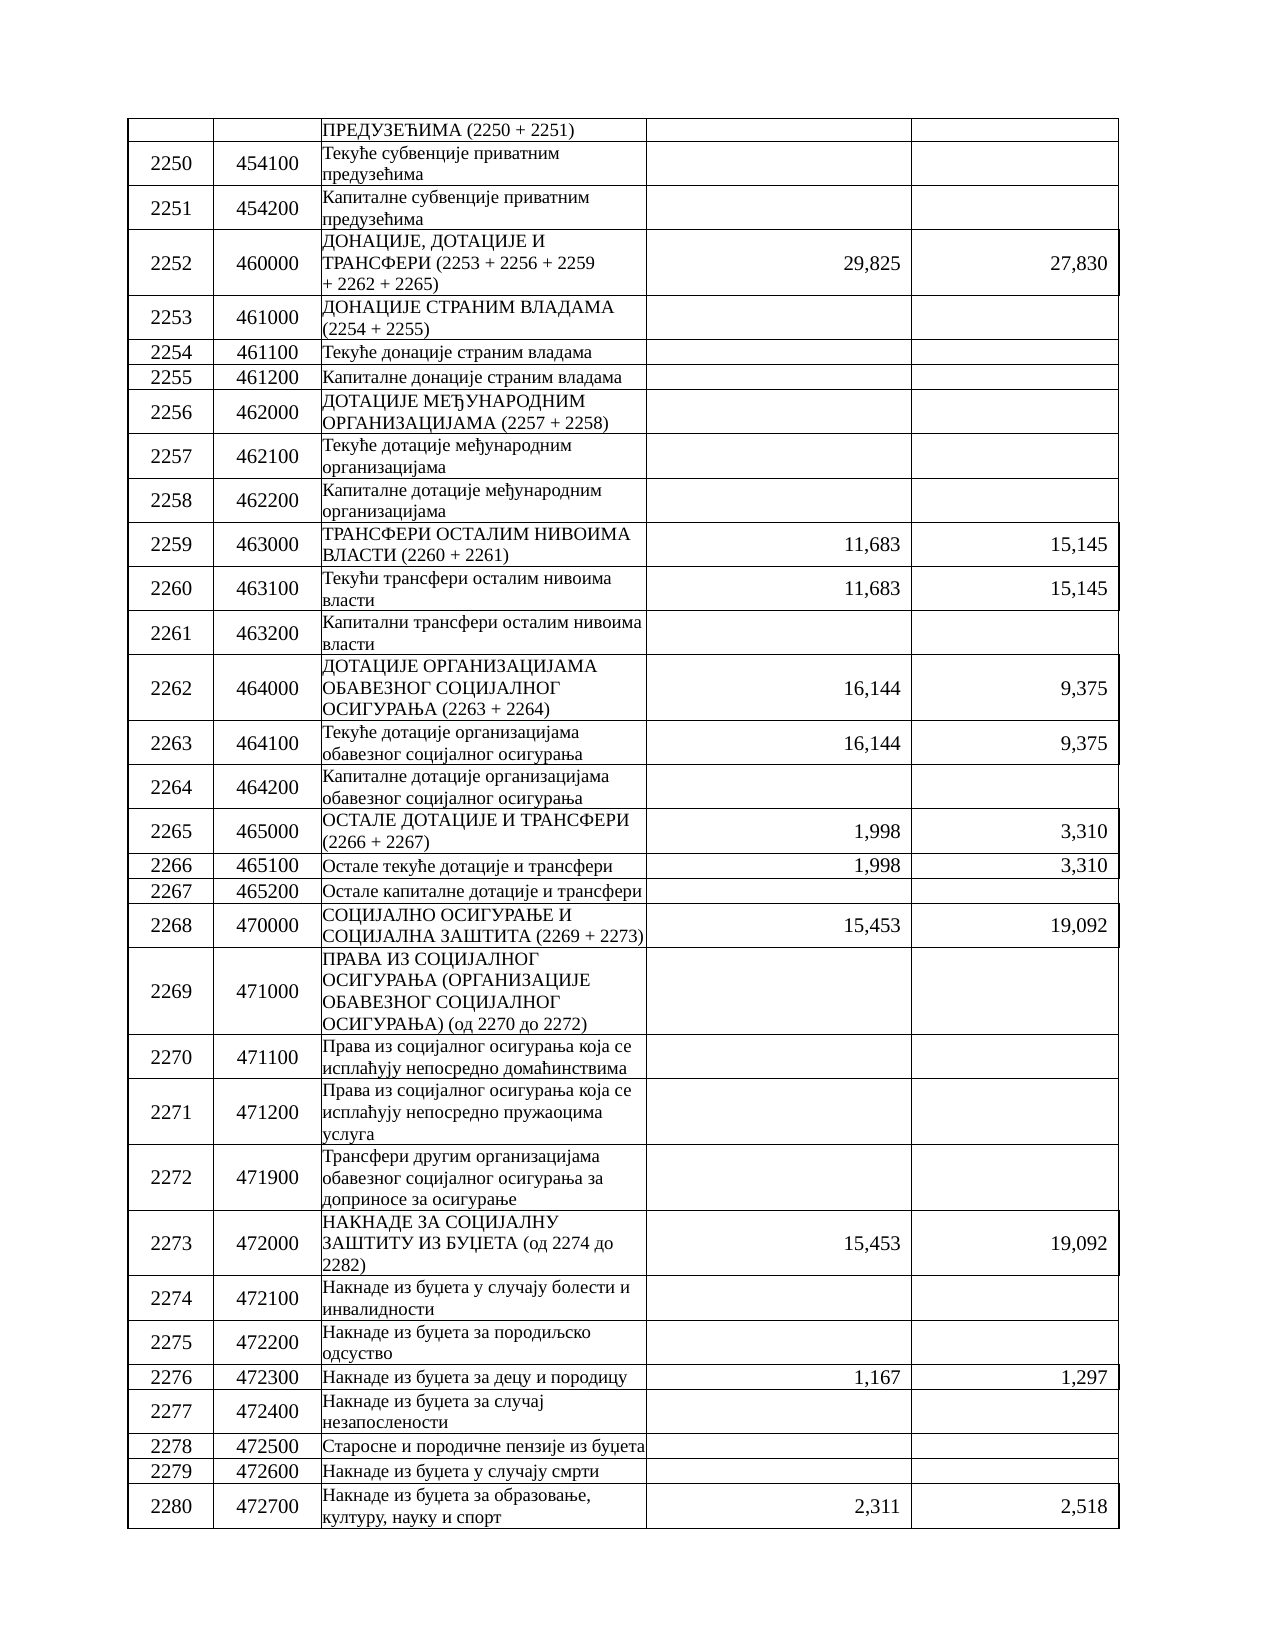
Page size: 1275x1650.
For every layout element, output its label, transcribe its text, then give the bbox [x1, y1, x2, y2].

table_cell 0 [647, 1035, 911, 1078]
table_cell 2251 [129, 186, 213, 229]
table_cell Права из социјалног осигурања која се исплаћују непосредно пружаоцима услуга [322, 1079, 646, 1144]
table_cell 0 [912, 765, 1118, 808]
table_cell 471200 [214, 1079, 321, 1144]
table_cell 0 [647, 765, 911, 808]
table_cell 2276 [129, 1365, 213, 1389]
table_cell Текуће донације страним владама [322, 340, 646, 364]
table_cell ОСТАЛЕ ДОТАЦИЈЕ И ТРАНСФЕРИ (2266 + 2267) [322, 809, 646, 852]
table_cell 0 [912, 434, 1118, 477]
table_cell 2267 [129, 879, 213, 903]
table_cell 2272 [129, 1145, 213, 1210]
table_cell 2261 [129, 611, 213, 654]
table_cell 2279 [129, 1459, 213, 1483]
table_cell Накнаде из буџета у случају смрти [322, 1459, 646, 1483]
table_cell 15,453 [647, 1211, 911, 1275]
table_cell 0 [912, 186, 1118, 229]
table_cell 472200 [214, 1321, 321, 1364]
table_cell 471100 [214, 1035, 321, 1078]
table_cell [647, 119, 911, 141]
table_cell 2265 [129, 809, 213, 852]
table_cell 0 [912, 340, 1118, 364]
table_cell 2278 [129, 1434, 213, 1458]
table_cell 0 [647, 1276, 911, 1319]
table_cell 0 [647, 879, 911, 903]
table_cell 462200 [214, 479, 321, 522]
table_cell Накнаде из буџета за случај незапослености [322, 1390, 646, 1433]
table_cell 2257 [129, 434, 213, 477]
table_cell 2277 [129, 1390, 213, 1433]
table_cell 2274 [129, 1276, 213, 1319]
table_cell 2280 [129, 1484, 213, 1527]
table_cell 471900 [214, 1145, 321, 1210]
table_cell 472400 [214, 1390, 321, 1433]
table_cell 1,998 [647, 854, 911, 877]
table_cell Текући трансфери осталим нивоима власти [322, 567, 646, 610]
table_cell 461000 [214, 296, 321, 339]
table_cell 465000 [214, 809, 321, 852]
table_cell ПРАВА ИЗ СОЦИЈАЛНОГ ОСИГУРАЊА (ОРГАНИЗАЦИЈЕ ОБАВЕЗНОГ СОЦИЈАЛНОГ ОСИГУРАЊА) (од 2270 до 2272) [322, 948, 646, 1034]
table_cell 2262 [129, 655, 213, 720]
table_cell 472500 [214, 1434, 321, 1458]
table_cell 0 [912, 390, 1118, 433]
table_cell Накнаде из буџета за образовање, културу, науку и спорт [322, 1484, 646, 1527]
table_cell 465100 [214, 854, 321, 877]
table_cell 462000 [214, 390, 321, 433]
table_cell 461200 [214, 365, 321, 389]
table_cell Остале капиталне дотације и трансфери [322, 879, 646, 903]
table_cell 3,310 [912, 854, 1118, 877]
table_cell 465200 [214, 879, 321, 903]
table_cell 472600 [214, 1459, 321, 1483]
table_cell 0 [647, 1390, 911, 1433]
table_cell Текуће дотације међународним организацијама [322, 434, 646, 477]
table_cell 2271 [129, 1079, 213, 1144]
table_cell 2253 [129, 296, 213, 339]
table_cell ПРЕДУЗЕЋИМА (2250 + 2251) [322, 119, 646, 141]
table_cell Капиталне субвенције приватним предузећима [322, 186, 646, 229]
table_cell 2,311 [647, 1484, 911, 1527]
table_cell 472300 [214, 1365, 321, 1389]
table_cell 471000 [214, 948, 321, 1034]
table_cell 472700 [214, 1484, 321, 1527]
table_cell [214, 119, 321, 141]
table_cell 462100 [214, 434, 321, 477]
table_cell ДОНАЦИЈЕ, ДОТАЦИЈЕ И ТРАНСФЕРИ (2253 + 2256 + 2259 + 2262 + 2265) [322, 230, 646, 295]
table_cell 3,310 [912, 809, 1118, 852]
table_cell 2263 [129, 721, 213, 764]
table_cell 463100 [214, 567, 321, 610]
table_cell 0 [647, 1459, 911, 1483]
table_cell 0 [647, 479, 911, 522]
table_cell 2273 [129, 1211, 213, 1275]
table_cell 461100 [214, 340, 321, 364]
table_cell 2266 [129, 854, 213, 877]
table_cell 11,683 [647, 567, 911, 610]
table_cell ДОНАЦИЈЕ СТРАНИМ ВЛАДАМА (2254 + 2255) [322, 296, 646, 339]
table_cell НАКНАДЕ ЗА СОЦИЈАЛНУ ЗАШТИТУ ИЗ БУЏЕТА (од 2274 до 2282) [322, 1211, 646, 1275]
table_cell 0 [912, 1079, 1118, 1144]
table_cell ДОТАЦИЈЕ МЕЂУНАРОДНИМ ОРГАНИЗАЦИЈАМА (2257 + 2258) [322, 390, 646, 433]
table_cell 2252 [129, 230, 213, 295]
table_cell Старосне и породичне пензије из буџета [322, 1434, 646, 1458]
table_cell Капитални трансфери осталим нивоима власти [322, 611, 646, 654]
table_cell 2264 [129, 765, 213, 808]
table_cell Права из социјалног осигурања која се исплаћују непосредно домаћинствима [322, 1035, 646, 1078]
table_cell 463200 [214, 611, 321, 654]
table_cell ТРАНСФЕРИ ОСТАЛИМ НИВОИМА ВЛАСТИ (2260 + 2261) [322, 523, 646, 566]
table_cell 0 [912, 1145, 1118, 1210]
table_cell 2275 [129, 1321, 213, 1364]
table_cell 2270 [129, 1035, 213, 1078]
table_cell 11,683 [647, 523, 911, 566]
table_cell 0 [647, 142, 911, 185]
table_cell 0 [647, 948, 911, 1034]
table_cell 0 [647, 611, 911, 654]
table_cell 1,297 [912, 1365, 1118, 1389]
table_cell 2255 [129, 365, 213, 389]
table_cell 0 [912, 948, 1118, 1034]
table_cell 2258 [129, 479, 213, 522]
table_cell 0 [912, 365, 1118, 389]
table_cell Текуће дотације организацијама обавезног социјалног осигурања [322, 721, 646, 764]
table_cell 472000 [214, 1211, 321, 1275]
table_cell Накнаде из буџета у случају болести и инвалидности [322, 1276, 646, 1319]
table_cell Накнаде из буџета за породиљско одсуство [322, 1321, 646, 1364]
table_cell 0 [647, 1434, 911, 1458]
table_cell 0 [647, 390, 911, 433]
table_cell 19,092 [912, 904, 1118, 947]
table_cell 0 [912, 1321, 1118, 1364]
table_cell 464200 [214, 765, 321, 808]
table_cell 0 [912, 1459, 1118, 1483]
table_cell 16,144 [647, 721, 911, 764]
table_cell 0 [912, 879, 1118, 903]
table_cell 0 [912, 1035, 1118, 1078]
table_cell 2,518 [912, 1484, 1118, 1527]
table_cell 454200 [214, 186, 321, 229]
table_cell 1,998 [647, 809, 911, 852]
table_cell 2256 [129, 390, 213, 433]
table_cell 0 [647, 365, 911, 389]
table_cell 0 [912, 1276, 1118, 1319]
table_cell 454100 [214, 142, 321, 185]
table_cell Остале текуће дотације и трансфери [322, 854, 646, 877]
table_cell 0 [912, 1390, 1118, 1433]
table_cell 2259 [129, 523, 213, 566]
table_cell 0 [647, 1321, 911, 1364]
table_cell 0 [912, 296, 1118, 339]
table_cell Текуће субвенције приватним предузећима [322, 142, 646, 185]
table_cell 0 [647, 1145, 911, 1210]
table_cell 9,375 [912, 721, 1118, 764]
table_cell 1,167 [647, 1365, 911, 1389]
table_cell 2268 [129, 904, 213, 947]
table_cell 15,145 [912, 523, 1118, 566]
table_cell 0 [912, 479, 1118, 522]
table_cell 464100 [214, 721, 321, 764]
table_cell 29,825 [647, 230, 911, 295]
table_cell СОЦИЈАЛНО ОСИГУРАЊЕ И СОЦИЈАЛНА ЗАШТИТА (2269 + 2273) [322, 904, 646, 947]
table_cell 0 [647, 186, 911, 229]
table_cell Накнаде из буџета за децу и породицу [322, 1365, 646, 1389]
table_cell [129, 119, 213, 141]
table_cell 19,092 [912, 1211, 1118, 1275]
table_cell 2250 [129, 142, 213, 185]
table_cell 9,375 [912, 655, 1118, 720]
table_cell 0 [647, 434, 911, 477]
table_cell 15,145 [912, 567, 1118, 610]
table_cell Капиталне донације страним владама [322, 365, 646, 389]
table_cell 464000 [214, 655, 321, 720]
table_cell 0 [647, 1079, 911, 1144]
table_cell 463000 [214, 523, 321, 566]
table_cell 0 [912, 611, 1118, 654]
table_cell Капиталне дотације међународним организацијама [322, 479, 646, 522]
table_cell 2260 [129, 567, 213, 610]
table_cell 460000 [214, 230, 321, 295]
table_cell [912, 119, 1118, 141]
table_cell 0 [647, 296, 911, 339]
table_cell 27,830 [912, 230, 1118, 295]
table_cell 16,144 [647, 655, 911, 720]
table_cell 2269 [129, 948, 213, 1034]
table_cell 470000 [214, 904, 321, 947]
table_cell 0 [912, 1434, 1118, 1458]
table_cell Капиталне дотације организацијама обавезног социјалног осигурања [322, 765, 646, 808]
table_cell 472100 [214, 1276, 321, 1319]
table_cell 15,453 [647, 904, 911, 947]
table_cell 2254 [129, 340, 213, 364]
table_cell ДОТАЦИЈЕ ОРГАНИЗАЦИЈАМА ОБАВЕЗНОГ СОЦИЈАЛНОГ ОСИГУРАЊА (2263 + 2264) [322, 655, 646, 720]
table_cell 0 [912, 142, 1118, 185]
table_cell 0 [647, 340, 911, 364]
table_cell Трансфери другим организацијама обавезног социјалног осигурања за доприносе за осигурање [322, 1145, 646, 1210]
